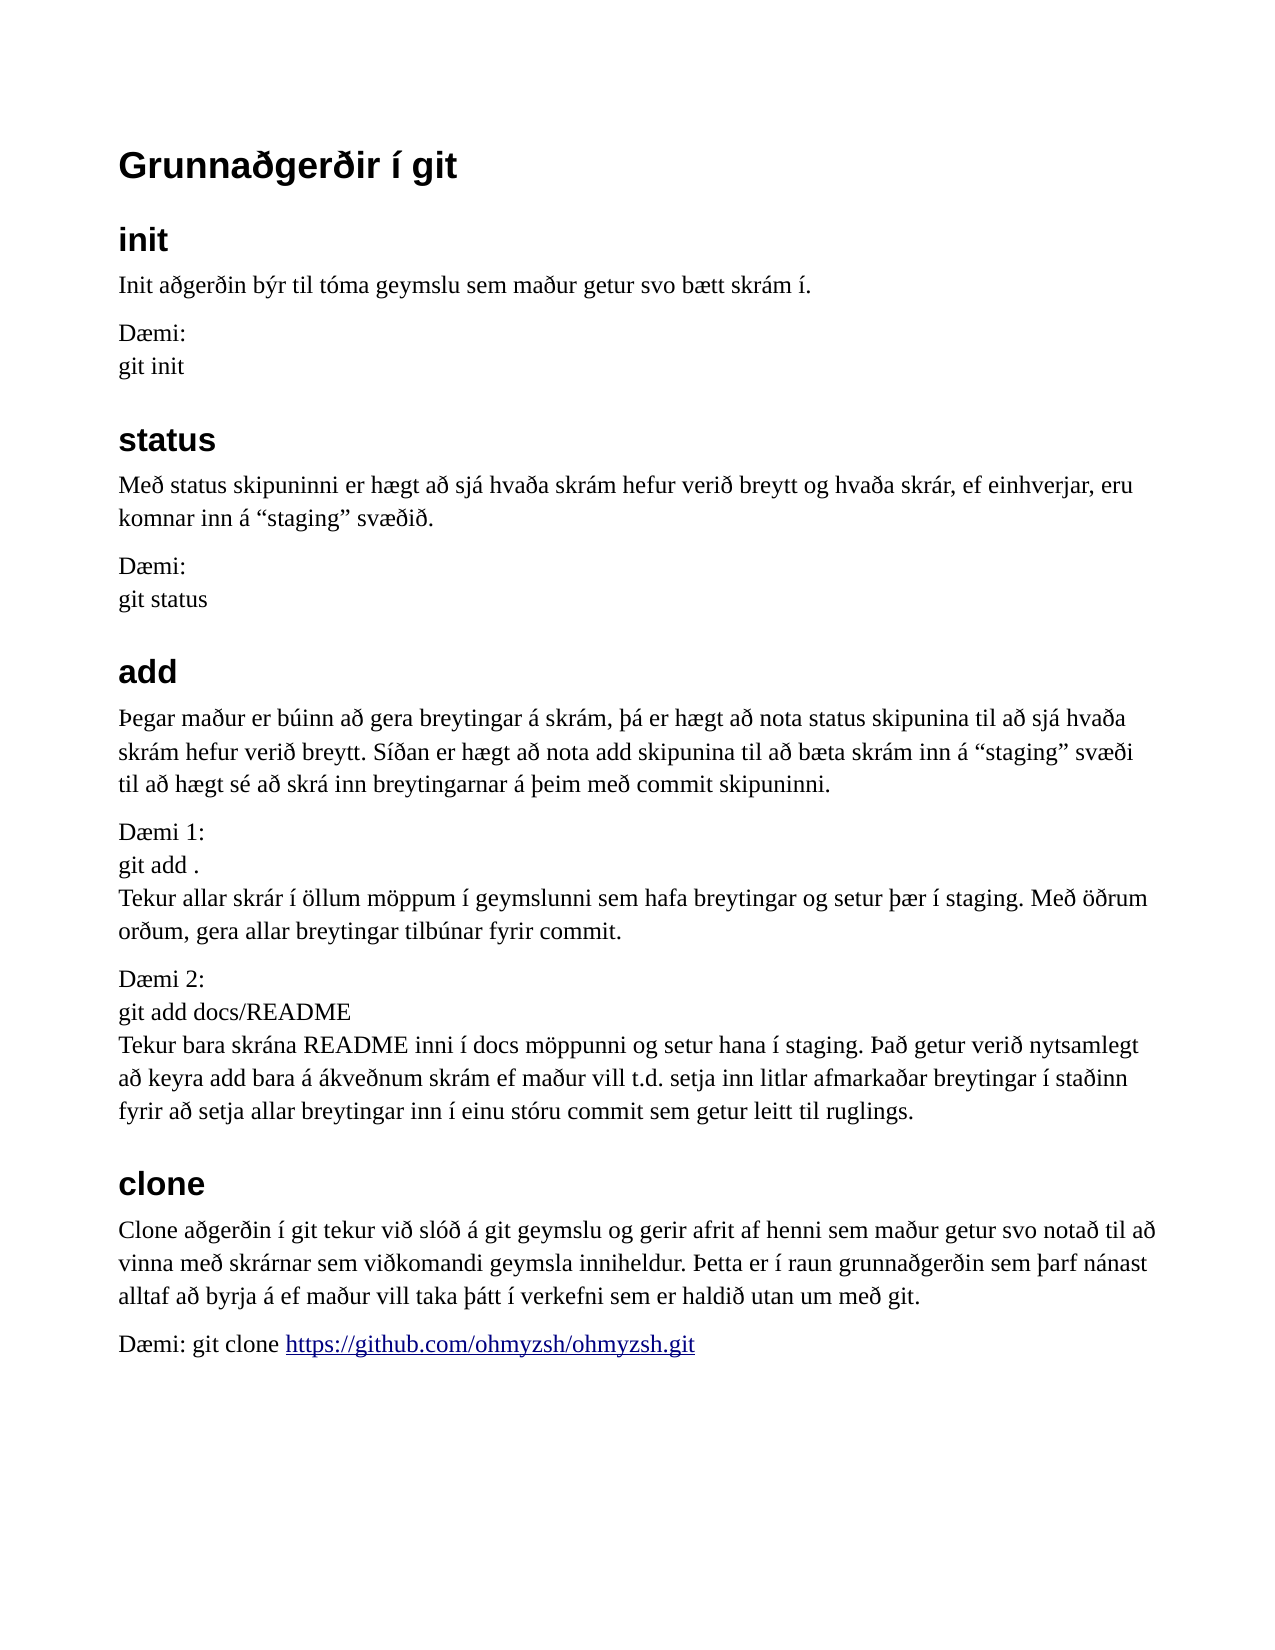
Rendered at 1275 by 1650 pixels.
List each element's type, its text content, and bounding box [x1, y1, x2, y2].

text Dæmi: git init [118, 318, 1157, 380]
text Dæmi: git status [118, 551, 1157, 613]
text Þegar maður er búinn að gera breytingar á skrám, þá er hægt að nota status skipunina til að sjá hvaða skrám hefur verið breytt. Síðan er hægt að nota add skipunina til að bæta skrám inn á “staging” svæði til að hægt sé að skrá inn breytingarnar á þeim með commit skipuninni. [118, 703, 1157, 798]
text Með status skipuninni er hægt að sjá hvaða skrám hefur verið breytt og hvaða skrár, ef einhverjar, eru komnar inn á “staging” svæðið. [118, 471, 1157, 532]
text Dæmi: git clone https://github.com/ohmyzsh/ohmyzsh.git [118, 1329, 1157, 1358]
subtitle Grunnaðgerðir í git [118, 143, 1157, 186]
subtitle clone [118, 1164, 1157, 1203]
text Dæmi 1: git add . Tekur allar skrár í öllum möppum í geymslunni sem hafa breytingar og setur þær í staging. Með öðrum orðum, gera allar breytingar tilbúnar fyrir commit. [118, 817, 1157, 945]
text Dæmi 2: git add docs/README Tekur bara skrána README inni í docs möppunni og setur hana í staging. Það getur verið nytsamlegt að keyra add bara á ákveðnum skrám ef maður vill t.d. setja inn litlar afmarkaðar breytingar í staðinn fyrir að setja allar breytingar inn í einu stóru commit sem getur leitt til ruglings. [118, 964, 1157, 1125]
subtitle add [118, 653, 1157, 691]
subtitle init [118, 219, 1157, 258]
text Clone aðgerðin í git tekur við slóð á git geymslu og gerir afrit af henni sem maður getur svo notað til að vinna með skrárnar sem viðkomandi geymsla inniheldur. Þetta er í raun grunnaðgerðin sem þarf nánast alltaf að byrja á ef maður vill taka þátt í verkefni sem er haldið utan um með git. [118, 1215, 1157, 1310]
text Init aðgerðin býr til tóma geymslu sem maður getur svo bætt skrám í. [118, 271, 1157, 299]
subtitle status [118, 419, 1157, 458]
